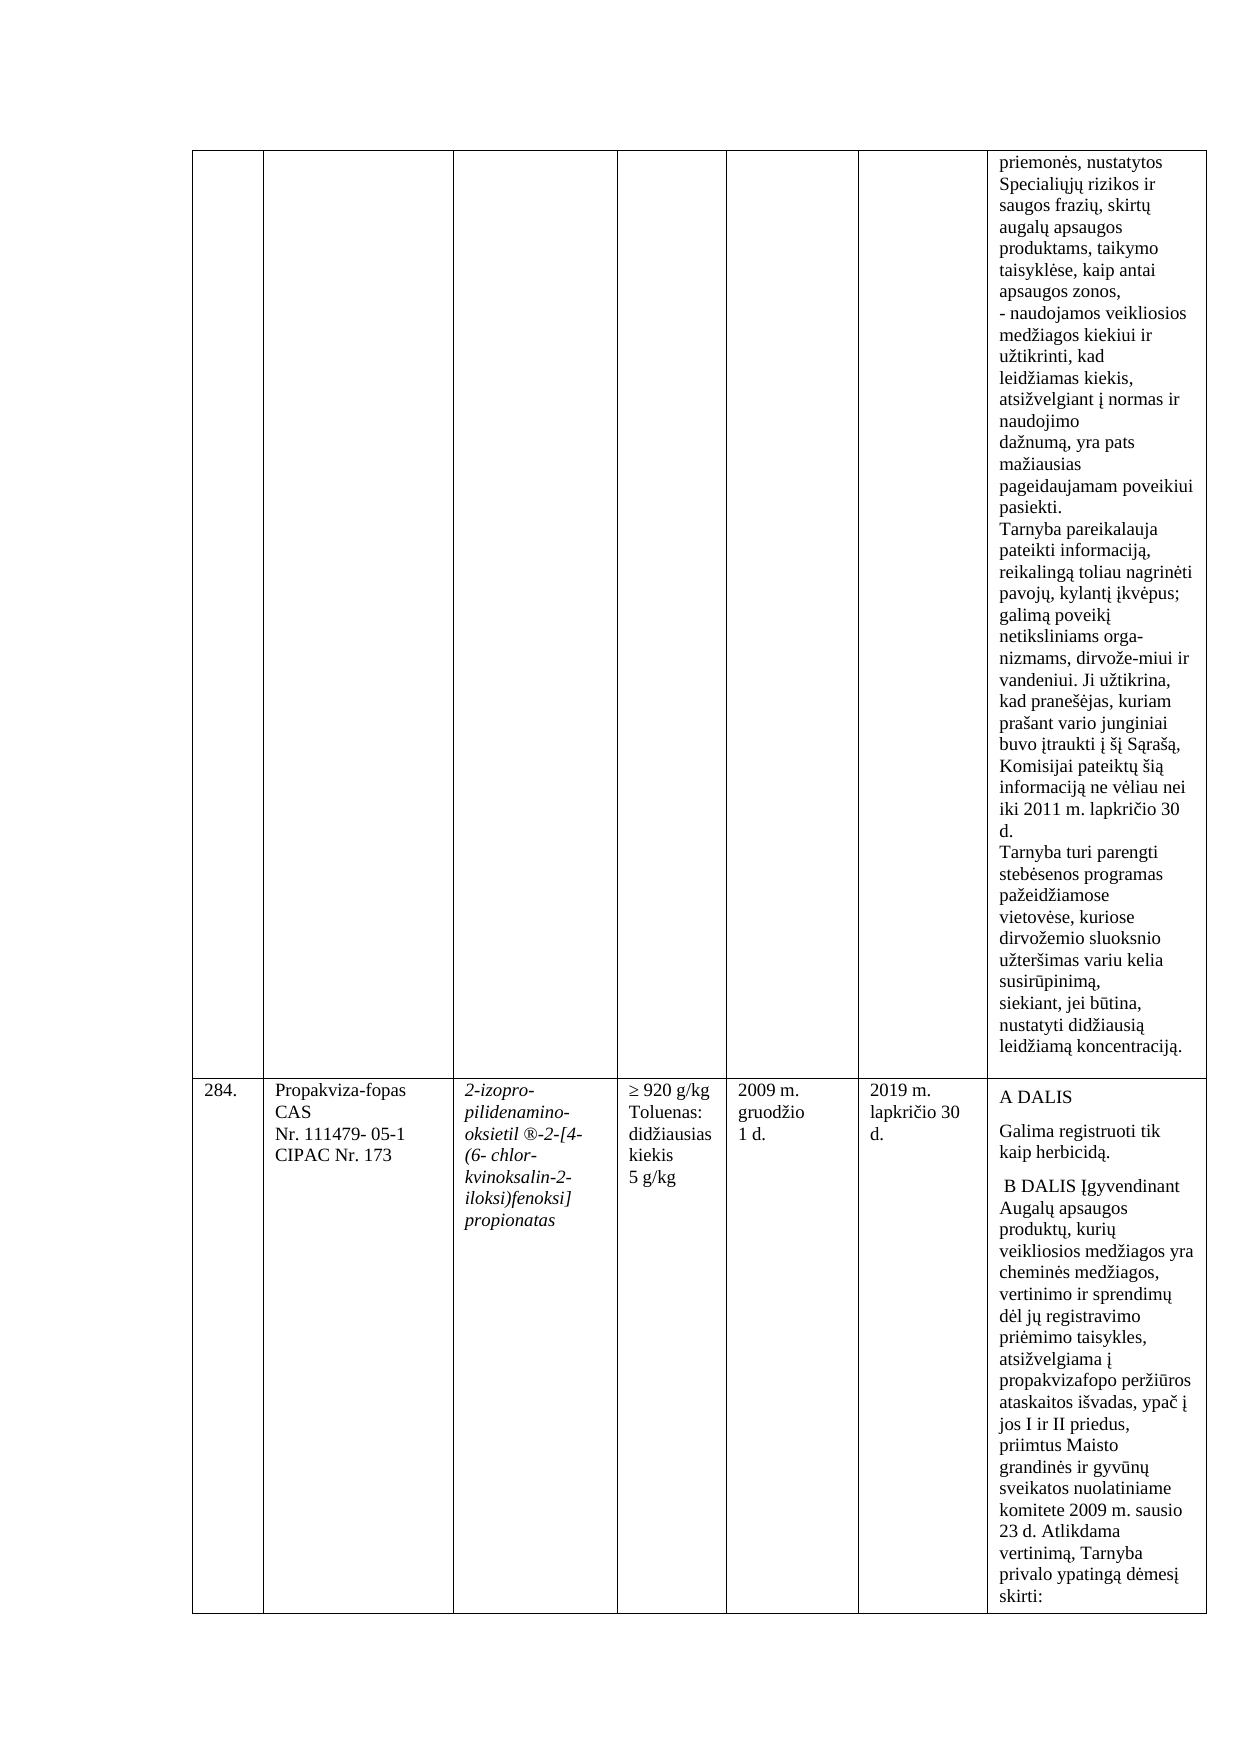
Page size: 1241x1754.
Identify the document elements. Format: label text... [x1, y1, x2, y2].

table_cell [188, 1078, 192, 1613]
table_cell ≥ 920 g/kg Toluenas: didžiausias kiekis 5 g/kg [618, 1079, 726, 1613]
table_cell [727, 151, 858, 1078]
table_cell [188, 150, 192, 1078]
table_cell Propakviza-fopas CAS Nr. 111479- 05-1 CIPAC Nr. 173 [264, 1079, 453, 1613]
table_cell [193, 151, 263, 1078]
table_cell [264, 151, 453, 1078]
table_cell A DALIS Galima registruoti tik kaip herbicidą. B DALIS Įgyvendinant Augalų apsaugos produktų, kurių veikliosios medžiagos yra cheminės medžiagos, vertinimo ir sprendimų dėl jų registravimo priėmimo taisykles, atsižvelgiama į propakvizafopo peržiūros ataskaitos išvadas, ypač į jos I ir II priedus, priimtus Maisto grandinės ir gyvūnų sveikatos nuolatiniame komitete 2009 m. sausio 23 d. Atlikdama vertinimą, Tarnyba privalo ypatingą dėmesį skirti: [988, 1079, 1206, 1613]
table_cell [454, 151, 617, 1078]
table_cell 2-izopro-pilidenamino-oksietil ®-2-[4-(6- chlor-kvinoksalin-2- iloksi)fenoksi] propionatas [454, 1079, 617, 1613]
table_cell priemonės, nustatytos Specialiųjų rizikos ir saugos frazių, skirtų augalų apsaugos produktams, taikymo taisyklėse, kaip antai apsaugos zonos, - naudojamos veikliosios medžiagos kiekiui ir užtikrinti, kad leidžiamas kiekis, atsižvelgiant į normas ir naudojimo dažnumą, yra pats mažiausias pageidaujamam poveikiui pasiekti. Tarnyba pareikalauja pateikti informaciją, reikalingą toliau nagrinėti pavojų, kylantį įkvėpus; galimą poveikį netiksliniams orga-nizmams, dirvože-miui ir vandeniui. Ji užtikrina, kad pranešėjas, kuriam prašant vario junginiai buvo įtraukti į šį Sąrašą, Komisijai pateiktų šią informaciją ne vėliau nei iki 2011 m. lapkričio 30 d. Tarnyba turi parengti stebėsenos programas pažeidžiamose vietovėse, kuriose dirvožemio sluoksnio užteršimas variu kelia susirūpinimą, siekiant, jei būtina, nustatyti didžiausią leidžiamą koncentraciją. [988, 151, 1206, 1078]
table_cell [1217, 1078, 1240, 1613]
table_cell [859, 151, 987, 1078]
table_cell [184, 1078, 188, 1613]
table_cell [618, 151, 726, 1078]
table_cell [1217, 150, 1240, 1078]
table_cell [1207, 1078, 1217, 1613]
table_cell [184, 150, 188, 1078]
table_cell [1207, 150, 1217, 1078]
table_cell 2009 m. gruodžio 1 d. [727, 1079, 858, 1613]
table_cell 284. [193, 1079, 263, 1613]
table_cell 2019 m. lapkričio 30 d. [859, 1079, 987, 1613]
